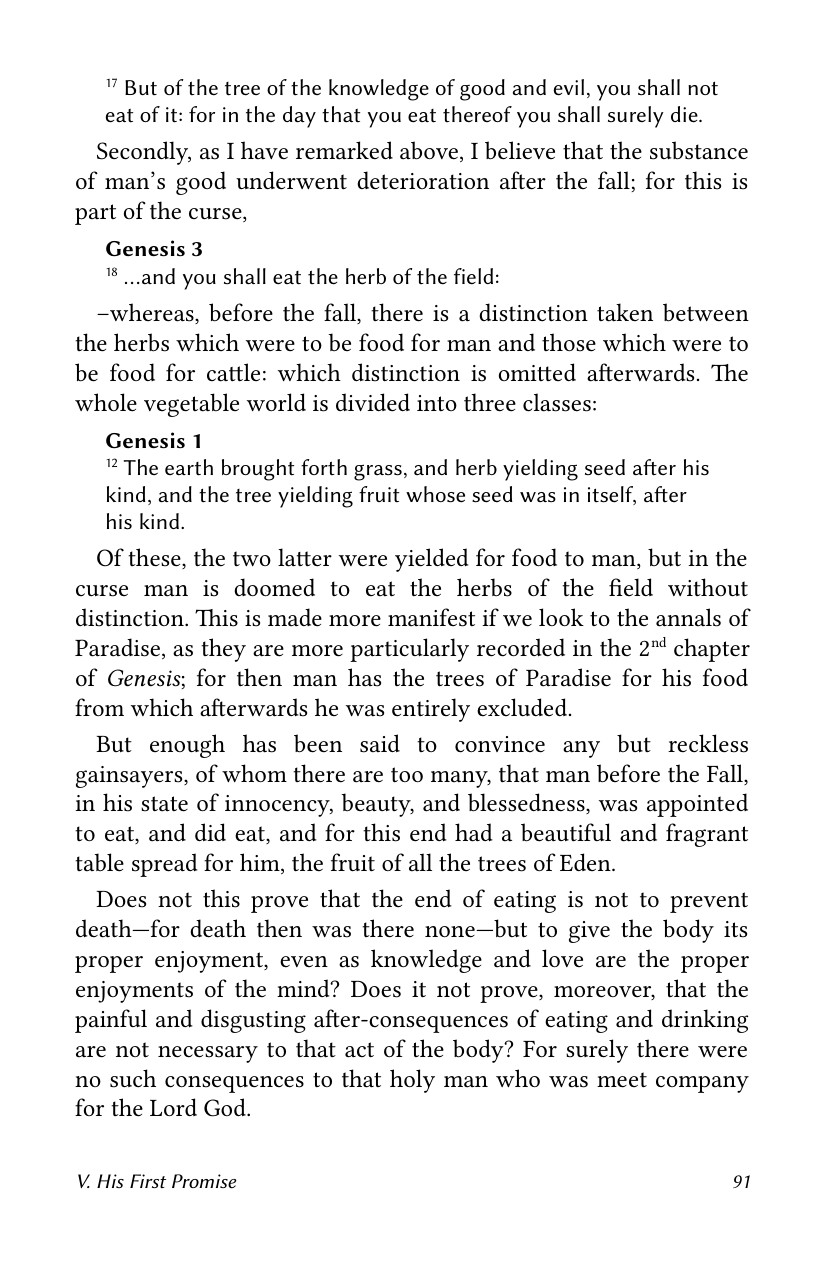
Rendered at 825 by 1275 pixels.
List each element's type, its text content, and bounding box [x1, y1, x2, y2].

text –whereas, before the fall, there is a distinction taken between the herbs which were to be food for man and those which were to be food for cattle: which distinction is omitted afterwards. The whole vegetable world is divided into three classes: [75, 299, 750, 417]
text But enough has been said to convince any but reckless gainsayers, of whom there are too many, that man before the Fall, in his state of innocency, beauty, and blessedness, was appointed to eat, and did eat, and for this end had a beautiful and fragrant table spread for him, the fruit of all the trees of Eden. [75, 730, 750, 878]
text 12 The earth brought forth grass, and herb yielding seed after his kind, and the tree yielding fruit whose seed was in itself, after his kind. [105, 455, 720, 535]
text Genesis 1 [105, 428, 750, 454]
text 17 But of the tree of the knowledge of good and evil, you shall not eat of it: for in the day that you eat thereof you shall surely die. [105, 75, 720, 128]
text Of these, the two latter were yielded for food to man, but in the curse man is doomed to eat the herbs of the field without distinction. This is made more manifest if we look to the annals of Paradise, as they are more particularly recorded in the 2nd chapter of Genesis; for then man has the trees of Paradise for his food from which afterwards he was entirely excluded. [75, 544, 750, 722]
text Genesis 3 [105, 236, 750, 262]
text Secondly, as I have remarked above, I believe that the substance of man’s good underwent deterioration after the fall; for this is part of the curse, [75, 137, 750, 226]
text 18 ...and you shall eat the herb of the field: [105, 263, 720, 290]
text Does not this prove that the end of eating is not to prevent death—for death then was there none—but to give the body its proper enjoyment, even as knowledge and love are the proper enjoyments of the mind? Does it not prove, moreover, that the painful and disgusting after-consequences of eating and drinking are not necessary to that act of the body? For surely there were no such consequences to that holy man who was meet company for the Lord God. [75, 885, 750, 1123]
